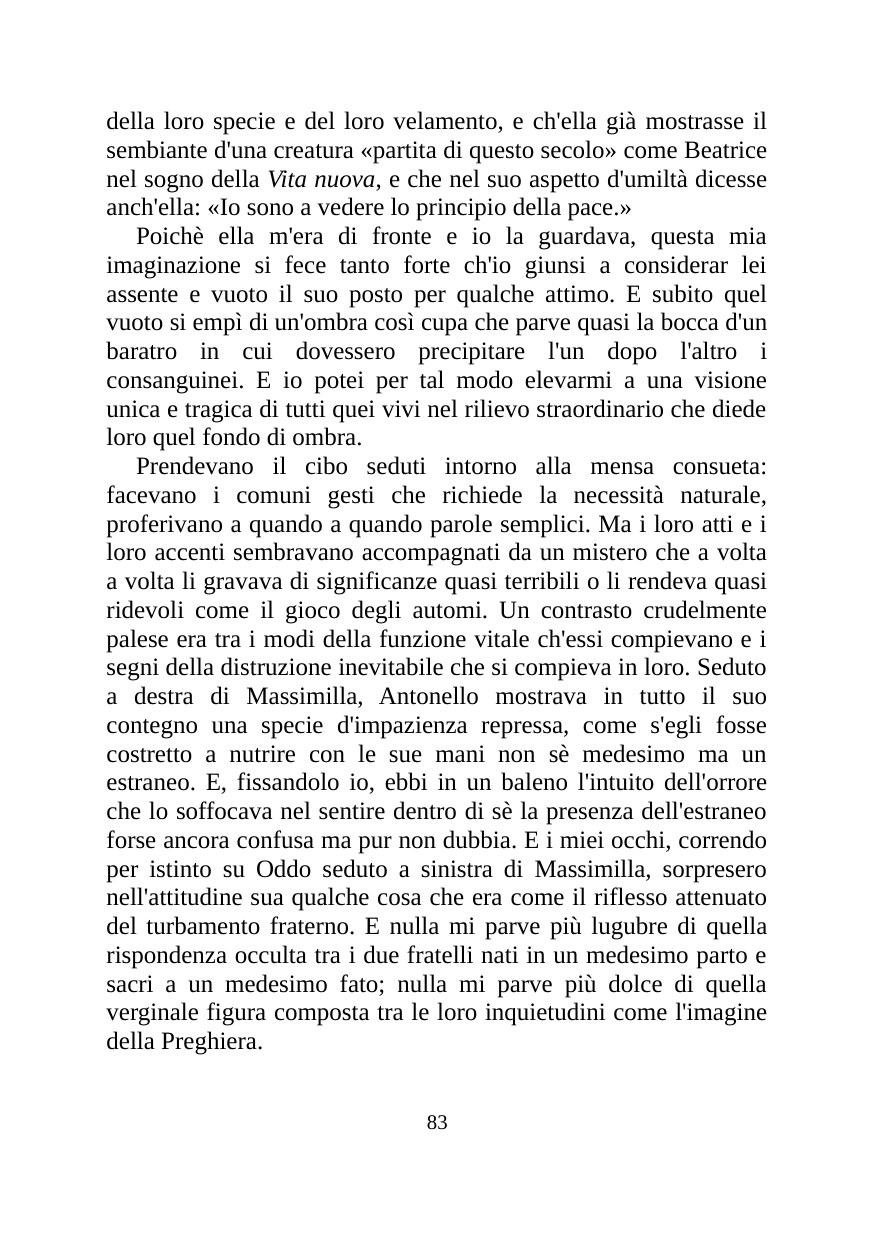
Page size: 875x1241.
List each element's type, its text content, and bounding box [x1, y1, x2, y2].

text Poichè ella m'era di fronte e io la guardava, questa mia imaginazione si fece tanto forte ch'io giunsi a considerar lei assente e vuoto il suo posto per qualche attimo. E subito quel vuoto si empì di un'ombra così cupa che parve quasi la bocca d'un baratro in cui dovessero precipitare l'un dopo l'altro i consanguinei. E io potei per tal modo elevarmi a una visione unica e tragica di tutti quei vivi nel rilievo straordinario che diede loro quel fondo di ombra. [106, 221, 768, 451]
text Prendevano il cibo seduti intorno alla mensa consueta: facevano i comuni gesti che richiede la necessità naturale, proferivano a quando a quando parole semplici. Ma i loro atti e i loro accenti sembravano accompagnati da un mistero che a volta a volta li gravava di significanze quasi terribili o li rendeva quasi ridevoli come il gioco degli automi. Un contrasto crudelmente palese era tra i modi della funzione vitale ch'essi compievano e i segni della distruzione inevitabile che si compieva in loro. Seduto a destra di Massimilla, Antonello mostrava in tutto il suo contegno una specie d'impazienza repressa, come s'egli fosse costretto a nutrire con le sue mani non sè medesimo ma un estraneo. E, fissandolo io, ebbi in un baleno l'intuito dell'orrore che lo soffocava nel sentire dentro di sè la presenza dell'estraneo forse ancora confusa ma pur non dubbia. E i miei occhi, correndo per istinto su Oddo seduto a sinistra di Massimilla, sorpresero nell'attitudine sua qualche cosa che era come il riflesso attenuato del turbamento fraterno. E nulla mi parve più lugubre di quella rispondenza occulta tra i due fratelli nati in un medesimo parto e sacri a un medesimo fato; nulla mi parve più dolce di quella verginale figura composta tra le loro inquietudini come l'imagine della Preghiera. [106, 451, 768, 1055]
text della loro specie e del loro velamento, e ch'ella già mostrasse il sembiante d'una creatura «partita di questo secolo» come Beatrice nel sogno della Vita nuova, e che nel suo aspetto d'umiltà dicesse anch'ella: «Io sono a vedere lo principio della pace.» [106, 106, 768, 221]
